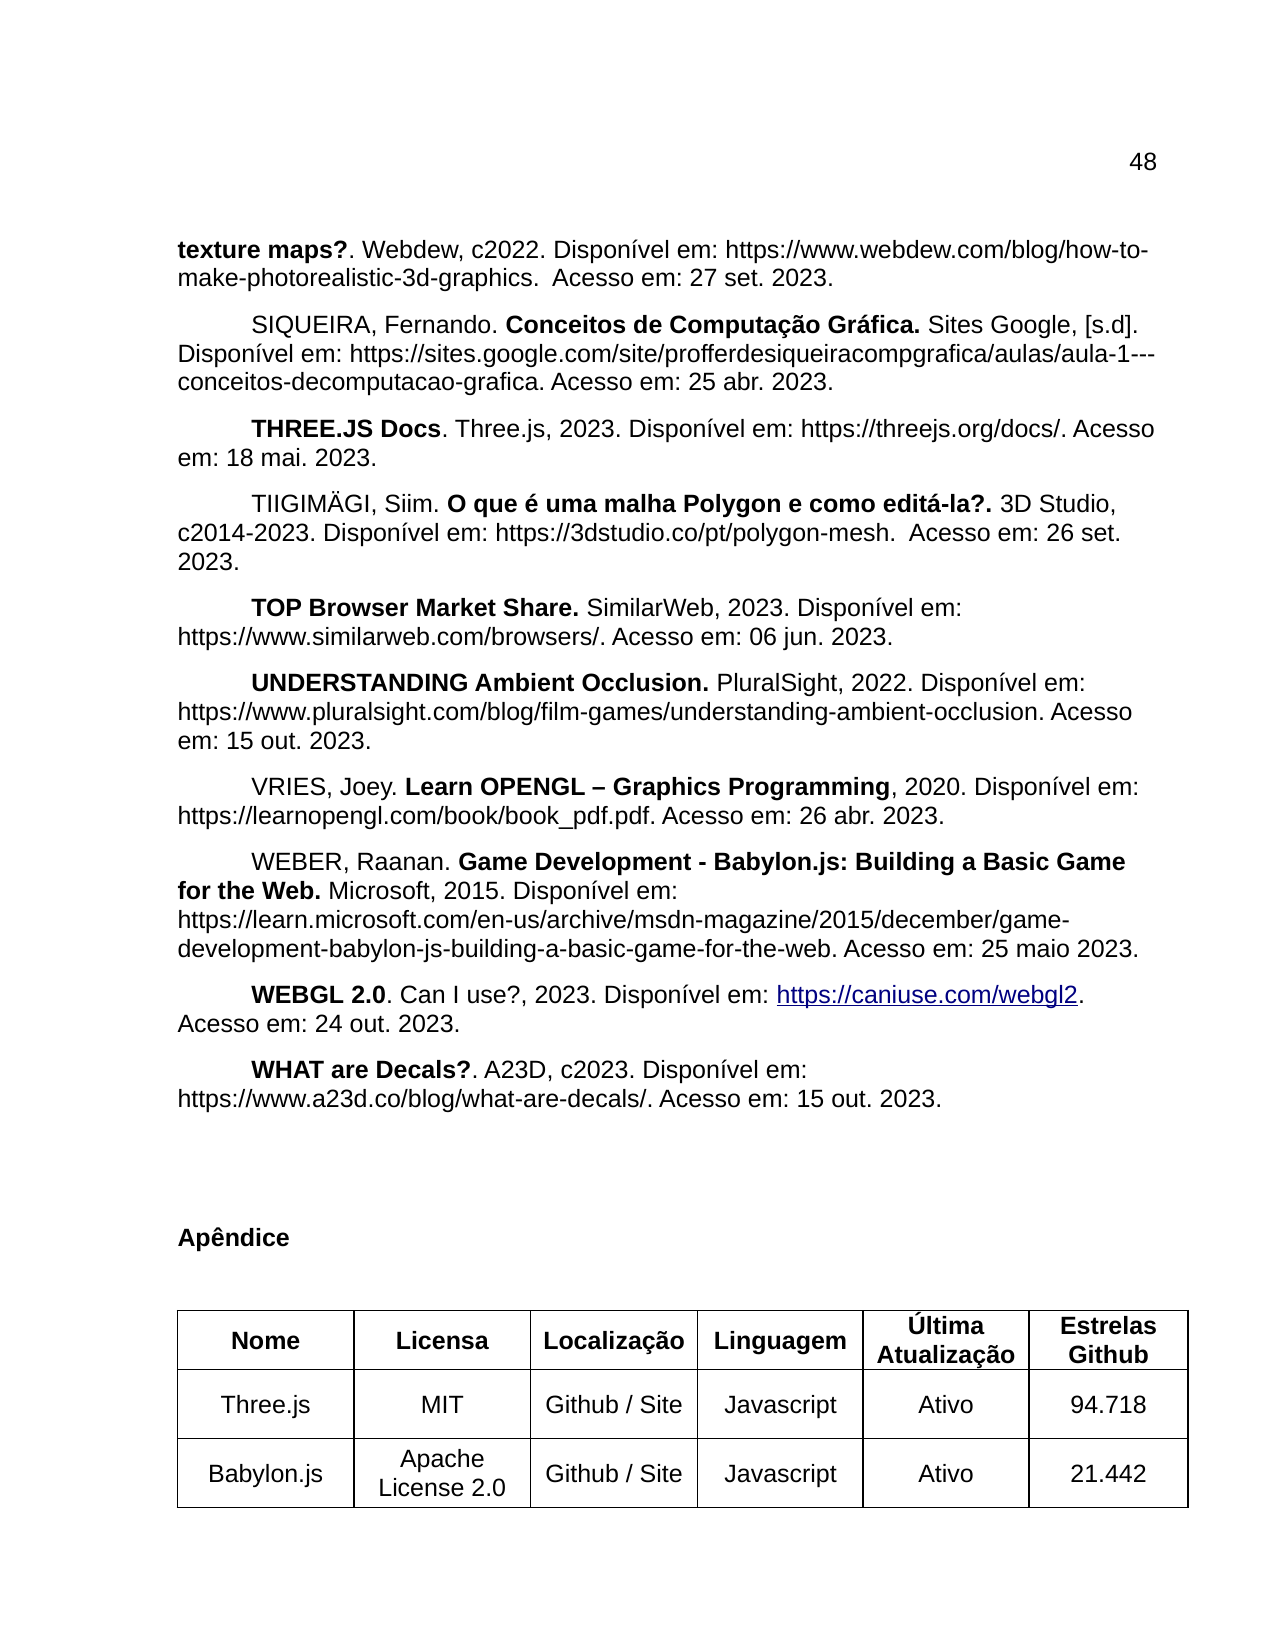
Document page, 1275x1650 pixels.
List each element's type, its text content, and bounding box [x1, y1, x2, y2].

table_cell Javascript [698, 1439, 862, 1507]
table_cell Apache License 2.0 [355, 1439, 530, 1507]
table_header Localização [531, 1311, 697, 1369]
table_cell MIT [355, 1370, 530, 1438]
text WEBGL 2.0. Can I use?, 2023. Disponível em: https://caniuse.com/webgl2. Acesso em: 24 out. 2023. [177, 980, 1157, 1038]
text TOP Browser Market Share. SimilarWeb, 2023. Disponível em: https://www.similarweb.com/browsers/. Acesso em: 06 jun. 2023. [177, 593, 1157, 651]
table_cell Babylon.js [178, 1439, 353, 1507]
subtitle Apêndice [177, 1223, 1157, 1252]
table_cell 21.442 [1030, 1439, 1187, 1507]
text VRIES, Joey. Learn OPENGL – Graphics Programming, 2020. Disponível em: https://learnopengl.com/book/book_pdf.pdf. Acesso em: 26 abr. 2023. [177, 772, 1157, 830]
text WEBER, Raanan. Game Development - Babylon.js: Building a Basic Game for the Web. Microsoft, 2015. Disponível em: https://learn.microsoft.com/en-us/archive/msdn-magazine/2015/december/game-development-babylon-js-building-a-basic-game-for-the-web. Acesso em: 25 maio 2023. [177, 847, 1157, 962]
text UNDERSTANDING Ambient Occlusion. PluralSight, 2022. Disponível em: https://www.pluralsight.com/blog/film-games/understanding-ambient-occlusion. Acesso em: 15 out. 2023. [177, 668, 1157, 754]
table_cell Github / Site [531, 1439, 697, 1507]
table_cell Ativo [864, 1370, 1028, 1438]
table_cell Ativo [864, 1439, 1028, 1507]
table_header Licensa [355, 1311, 530, 1369]
text WHAT are Decals?. A23D, c2023. Disponível em: https://www.a23d.co/blog/what-are-decals/. Acesso em: 15 out. 2023. [177, 1055, 1157, 1113]
table_header Linguagem [698, 1311, 862, 1369]
table_cell Three.js [178, 1370, 353, 1438]
text texture maps?. Webdew, c2022. Disponível em: https://www.webdew.com/blog/how-to-make-photorealistic-3d-graphics. Acesso em: 27 set. 2023. [177, 235, 1157, 292]
table_header Nome [178, 1311, 353, 1369]
table_header Estrelas Github [1030, 1311, 1187, 1369]
table_cell Javascript [698, 1370, 862, 1438]
table_cell 94.718 [1030, 1370, 1187, 1438]
table_header Última Atualização [864, 1311, 1028, 1369]
text TIIGIMÄGI, Siim. O que é uma malha Polygon e como editá-la?. 3D Studio, c2014-2023. Disponível em: https://3dstudio.co/pt/polygon-mesh. Acesso em: 26 set. 2023. [177, 489, 1157, 575]
text THREE.JS Docs. Three.js, 2023. Disponível em: https://threejs.org/docs/. Acesso em: 18 mai. 2023. [177, 414, 1157, 471]
table_cell Github / Site [531, 1370, 697, 1438]
text SIQUEIRA, Fernando. Conceitos de Computação Gráfica. Sites Google, [s.d]. Disponível em: https://sites.google.com/site/profferdesiqueiracompgrafica/aulas/aula-1---conceitos-decomputacao-grafica. Acesso em: 25 abr. 2023. [177, 310, 1157, 396]
